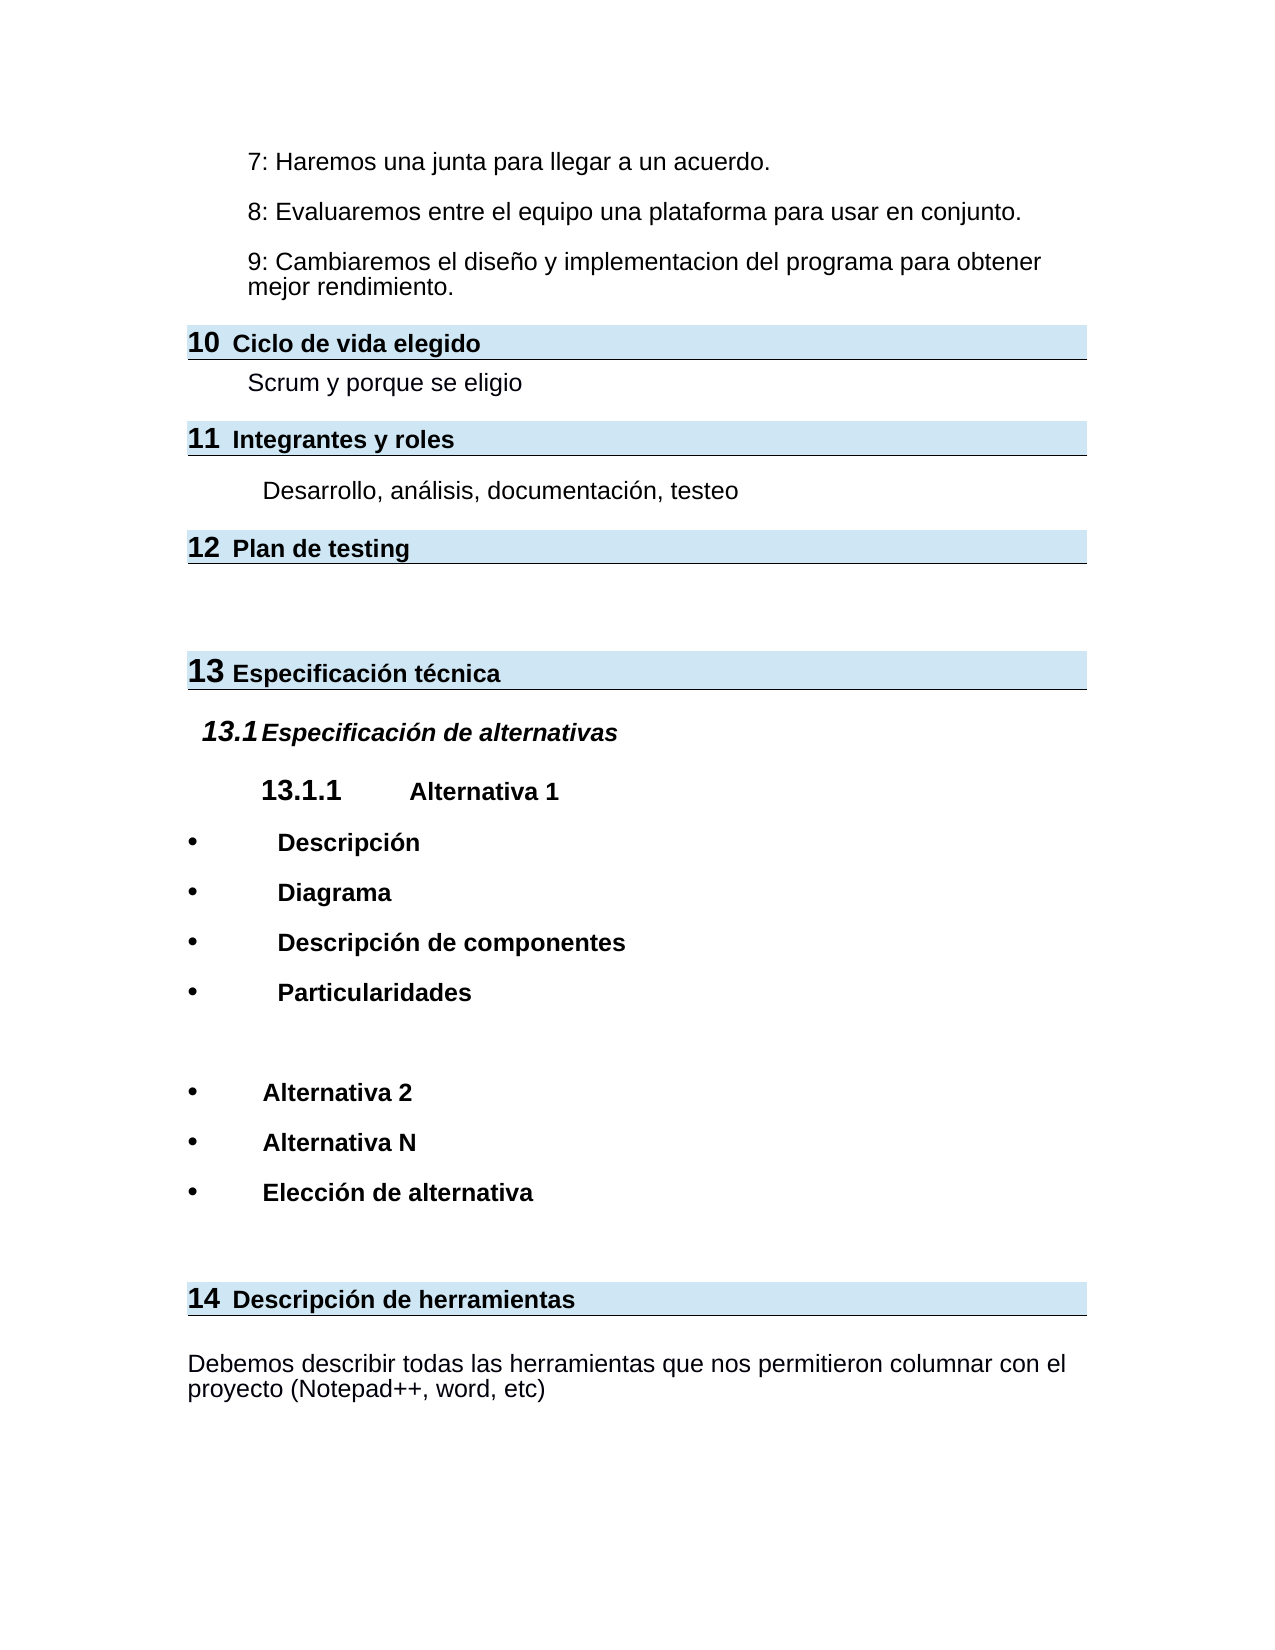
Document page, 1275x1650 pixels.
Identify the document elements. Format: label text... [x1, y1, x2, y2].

list Elección de alternativa [187, 1182, 1087, 1207]
list Alternativa N [187, 1132, 1087, 1157]
text Desarrollo, análisis, documentación, testeo [262, 480, 1087, 505]
subtitle Especificación de alternativas [202, 714, 1087, 748]
subtitle Ciclo de vida elegido [187, 325, 1087, 359]
subtitle Especificación técnica [187, 651, 1087, 689]
subtitle Plan de testing [187, 530, 1087, 563]
list Particularidades [187, 982, 1087, 1007]
subtitle Descripción de herramientas [187, 1282, 1087, 1315]
list 9: Cambiaremos el diseño y implementacion del programa para obtener mejor rendimiento. [187, 250, 1087, 300]
list 7: Haremos una junta para llegar a un acuerdo. [187, 150, 1087, 175]
subtitle Alternativa 1 [261, 773, 1087, 807]
list 8: Evaluaremos entre el equipo una plataforma para usar en conjunto. [187, 200, 1087, 225]
subtitle Integrantes y roles [187, 421, 1087, 455]
list Descripción de componentes [187, 932, 1087, 957]
text Debemos describir todas las herramientas que nos permitieron columnar con el proyecto (Notepad++, word, etc) [187, 1353, 1087, 1403]
list Alternativa 2 [187, 1082, 1087, 1107]
text Scrum y porque se eligio [247, 371, 1087, 396]
list Descripción [187, 832, 1087, 857]
list Diagrama [187, 882, 1087, 907]
